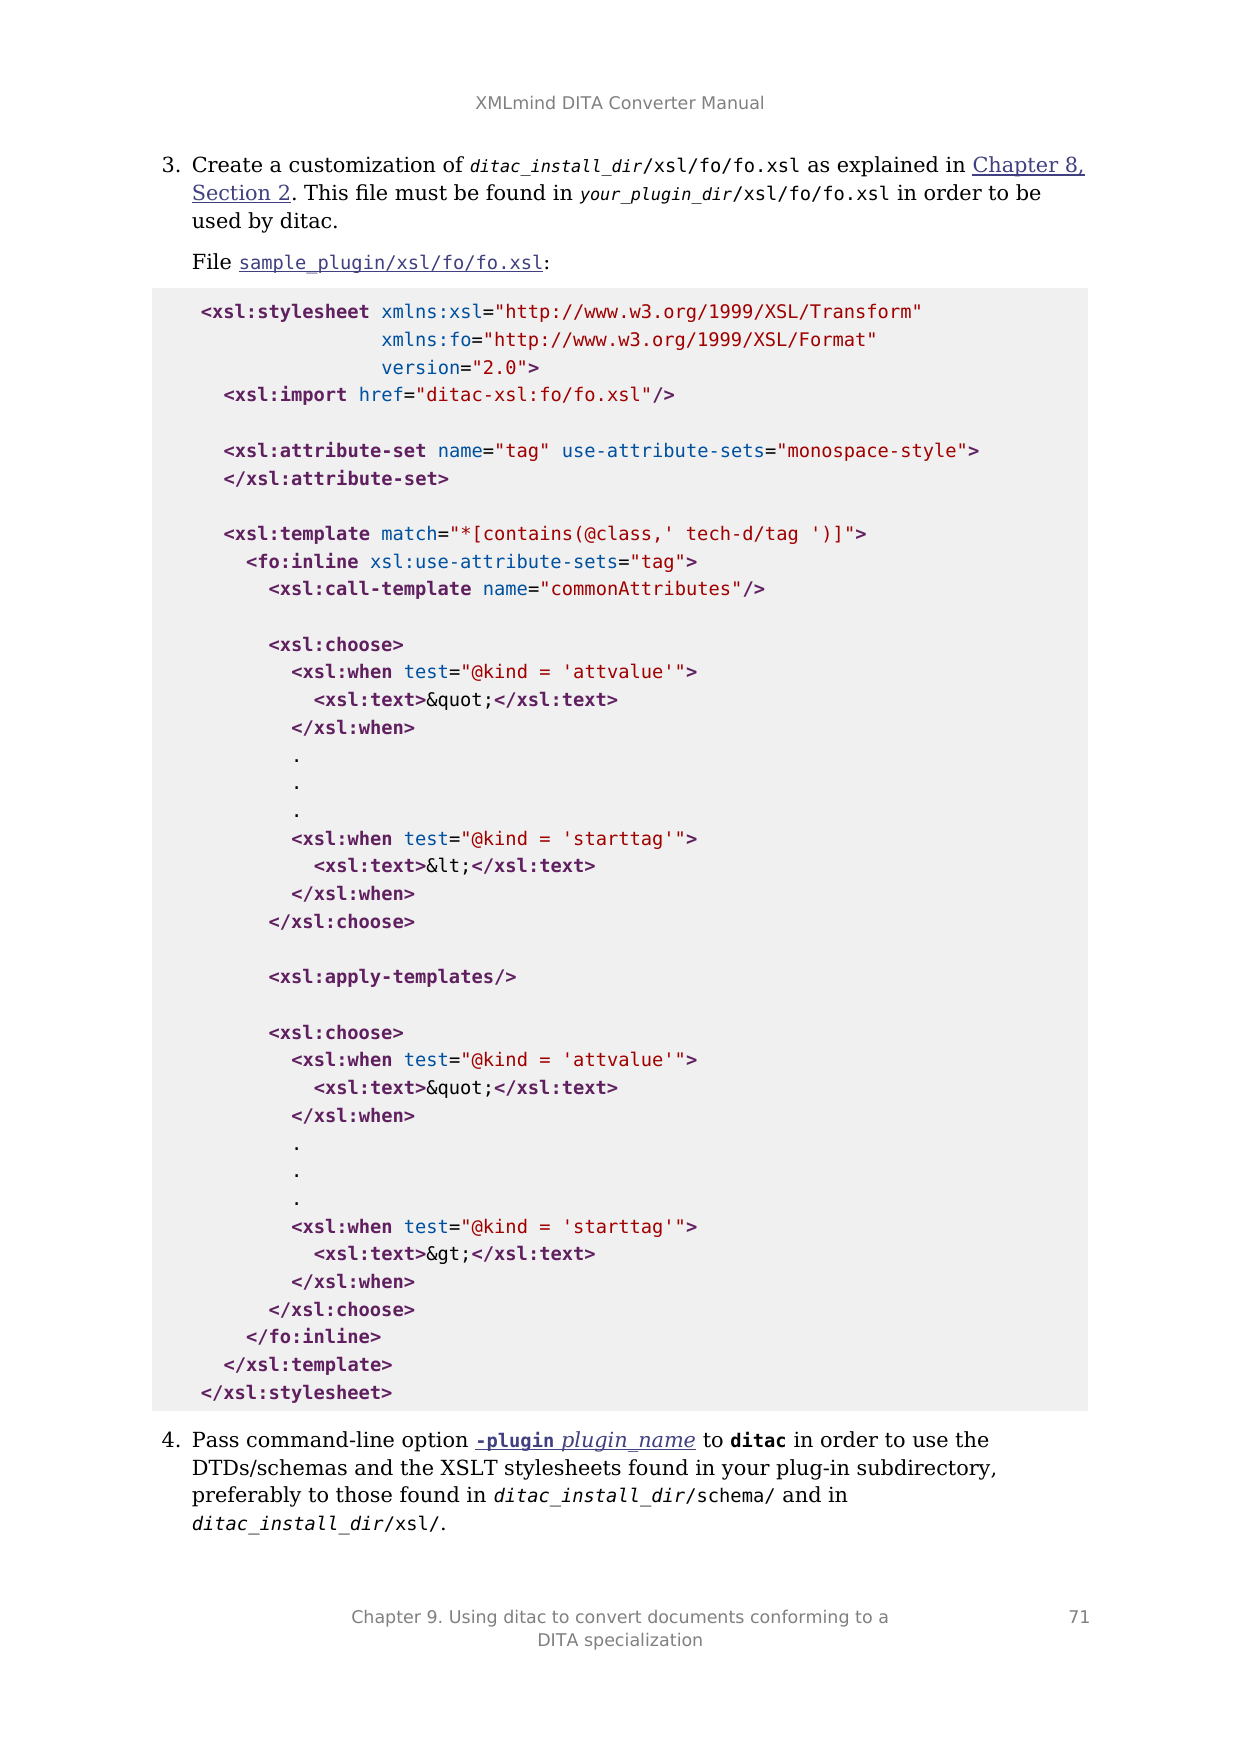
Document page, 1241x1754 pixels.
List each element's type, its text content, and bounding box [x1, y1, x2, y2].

list Pass command-line option -plugin plugin_name to ditac in order to use the DTDs/schemas and the XSLT stylesheets found in your plug-in subdirectory, preferably to those found in ditac_install_dir/schema/ and in ditac_install_dir/xsl/. [150, 1424, 1090, 1535]
list Create a customization of ditac_install_dir/xsl/fo/fo.xsl as explained in Chapter 8, Section 2. This file must be found in your_plugin_dir/xsl/fo/fo.xsl in order to be used by ditac. [150, 150, 1090, 233]
list <xsl:stylesheet xmlns:xsl="http://www.w3.org/1999/XSL/Transform" xmlns:fo="http://www.w3.org/1999/XSL/Format" version="2.0"> <xsl:import href="ditac-xsl:fo/fo.xsl"/> <xsl:attribute-set name="tag" use-attribute-sets="monospace-style"> </xsl:attribute-set> <xsl:template match="*[contains(@class,' tech-d/tag ')]"> <fo:inline xsl:use-attribute-sets="tag"> <xsl:call-template name="commonAttributes"/> <xsl:choose> <xsl:when test="@kind = 'attvalue'"> <xsl:text>&quot;</xsl:text> </xsl:when> . . . <xsl:when test="@kind = 'starttag'"> <xsl:text>&lt;</xsl:text> </xsl:when> </xsl:choose> <xsl:apply-templates/> <xsl:choose> <xsl:when test="@kind = 'attvalue'"> <xsl:text>&quot;</xsl:text> </xsl:when> . . . <xsl:when test="@kind = 'starttag'"> <xsl:text>&gt;</xsl:text> </xsl:when> </xsl:choose> </fo:inline> </xsl:template> </xsl:stylesheet> [152, 288, 1088, 1411]
list File sample_plugin/xsl/fo/fo.xsl: [150, 247, 1090, 274]
